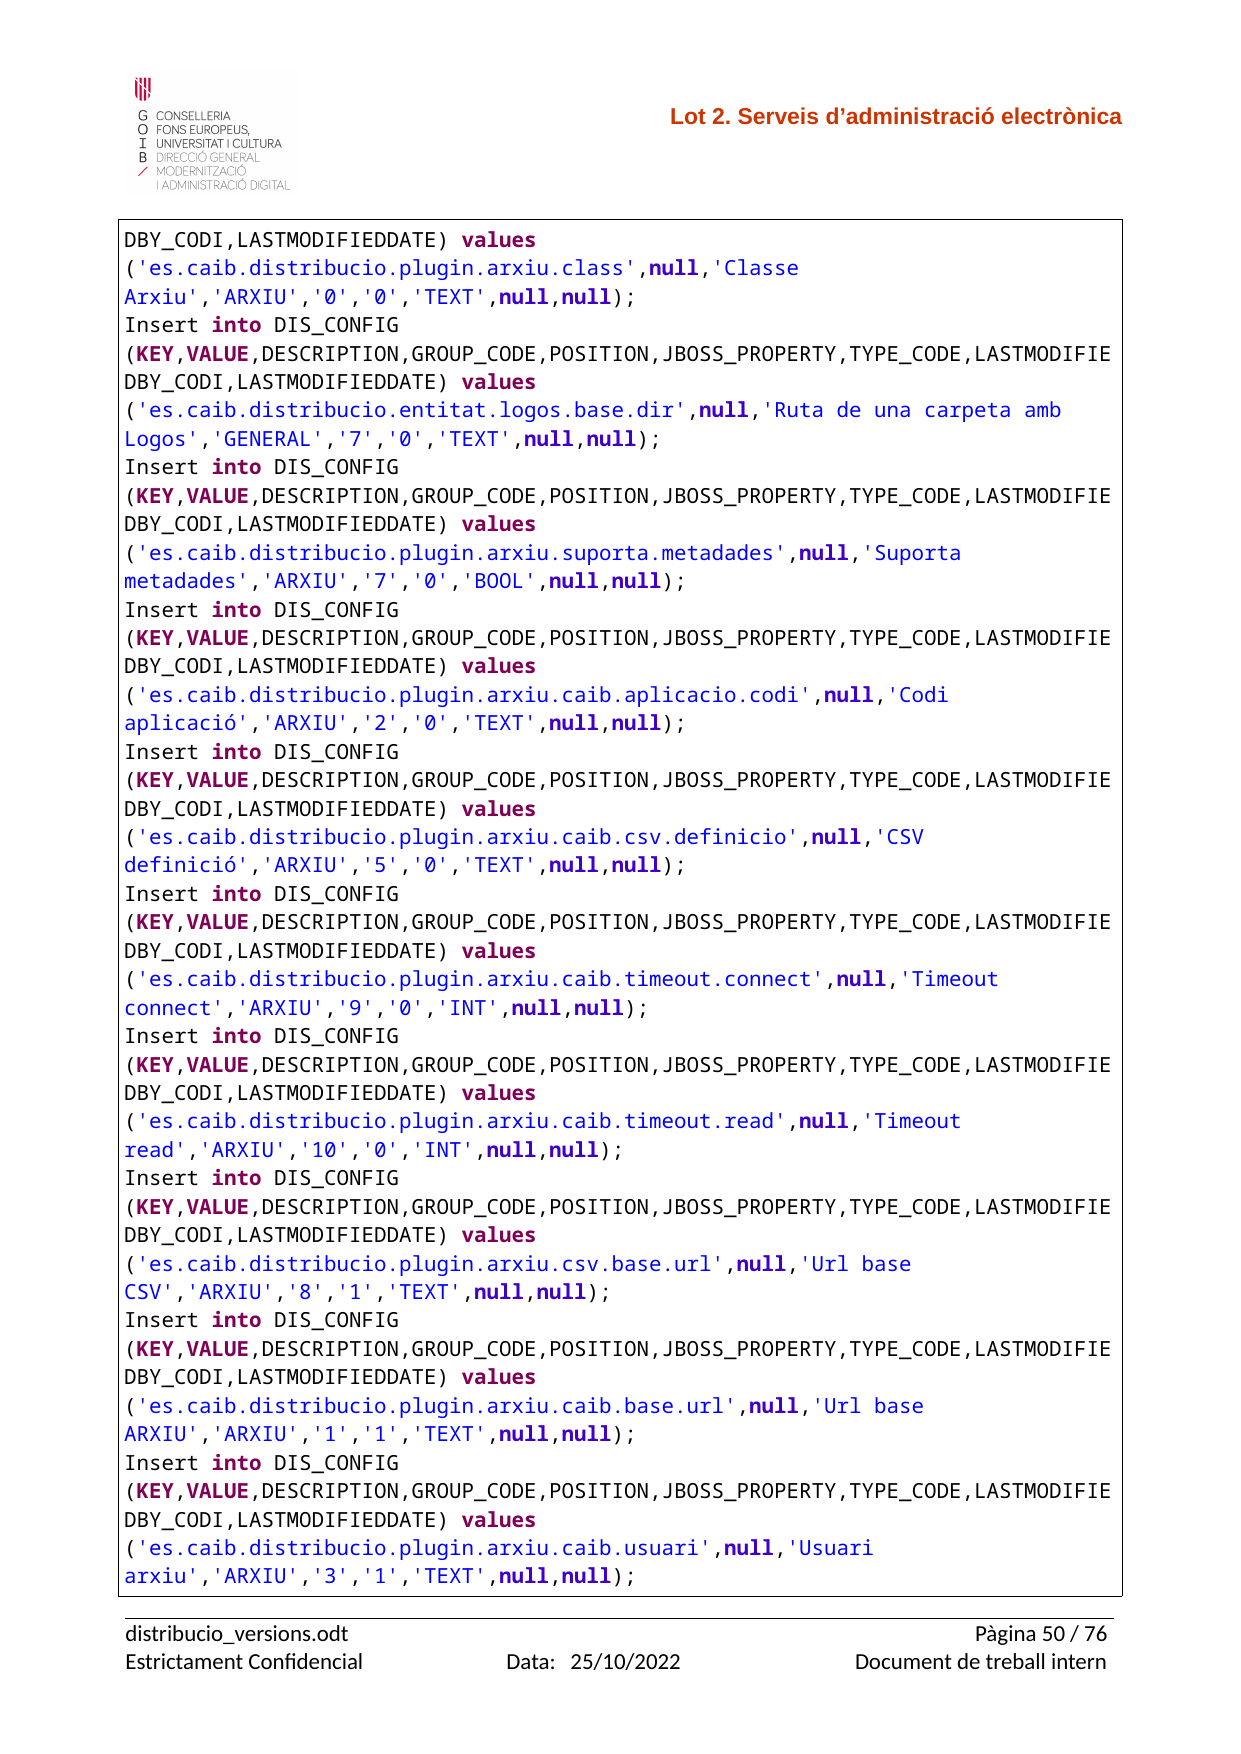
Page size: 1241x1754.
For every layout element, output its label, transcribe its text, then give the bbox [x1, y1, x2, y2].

picture [126, 70, 299, 197]
table_header DBY_CODI,LASTMODIFIEDDATE) values ('es.caib.distribucio.plugin.arxiu.class',null,'Classe Arxiu','ARXIU','0','0','TEXT',null,null); Insert into DIS_CONFIG (KEY,VALUE,DESCRIPTION,GROUP_CODE,POSITION,JBOSS_PROPERTY,TYPE_CODE,LASTMODIFIEDBY_CODI,LASTMODIFIEDDATE) values ('es.caib.distribucio.entitat.logos.base.dir',null,'Ruta de una carpeta amb Logos','GENERAL','7','0','TEXT',null,null); Insert into DIS_CONFIG (KEY,VALUE,DESCRIPTION,GROUP_CODE,POSITION,JBOSS_PROPERTY,TYPE_CODE,LASTMODIFIEDBY_CODI,LASTMODIFIEDDATE) values ('es.caib.distribucio.plugin.arxiu.suporta.metadades',null,'Suporta metadades','ARXIU','7','0','BOOL',null,null); Insert into DIS_CONFIG (KEY,VALUE,DESCRIPTION,GROUP_CODE,POSITION,JBOSS_PROPERTY,TYPE_CODE,LASTMODIFIEDBY_CODI,LASTMODIFIEDDATE) values ('es.caib.distribucio.plugin.arxiu.caib.aplicacio.codi',null,'Codi aplicació','ARXIU','2','0','TEXT',null,null); Insert into DIS_CONFIG (KEY,VALUE,DESCRIPTION,GROUP_CODE,POSITION,JBOSS_PROPERTY,TYPE_CODE,LASTMODIFIEDBY_CODI,LASTMODIFIEDDATE) values ('es.caib.distribucio.plugin.arxiu.caib.csv.definicio',null,'CSV definició','ARXIU','5','0','TEXT',null,null); Insert into DIS_CONFIG (KEY,VALUE,DESCRIPTION,GROUP_CODE,POSITION,JBOSS_PROPERTY,TYPE_CODE,LASTMODIFIEDBY_CODI,LASTMODIFIEDDATE) values ('es.caib.distribucio.plugin.arxiu.caib.timeout.connect',null,'Timeout connect','ARXIU','9','0','INT',null,null); Insert into DIS_CONFIG (KEY,VALUE,DESCRIPTION,GROUP_CODE,POSITION,JBOSS_PROPERTY,TYPE_CODE,LASTMODIFIEDBY_CODI,LASTMODIFIEDDATE) values ('es.caib.distribucio.plugin.arxiu.caib.timeout.read',null,'Timeout read','ARXIU','10','0','INT',null,null); Insert into DIS_CONFIG (KEY,VALUE,DESCRIPTION,GROUP_CODE,POSITION,JBOSS_PROPERTY,TYPE_CODE,LASTMODIFIEDBY_CODI,LASTMODIFIEDDATE) values ('es.caib.distribucio.plugin.arxiu.csv.base.url',null,'Url base CSV','ARXIU','8','1','TEXT',null,null); Insert into DIS_CONFIG (KEY,VALUE,DESCRIPTION,GROUP_CODE,POSITION,JBOSS_PROPERTY,TYPE_CODE,LASTMODIFIEDBY_CODI,LASTMODIFIEDDATE) values ('es.caib.distribucio.plugin.arxiu.caib.base.url',null,'Url base ARXIU','ARXIU','1','1','TEXT',null,null); Insert into DIS_CONFIG (KEY,VALUE,DESCRIPTION,GROUP_CODE,POSITION,JBOSS_PROPERTY,TYPE_CODE,LASTMODIFIEDBY_CODI,LASTMODIFIEDDATE) values ('es.caib.distribucio.plugin.arxiu.caib.usuari',null,'Usuari arxiu','ARXIU','3','1','TEXT',null,null); [119, 220, 1122, 1596]
